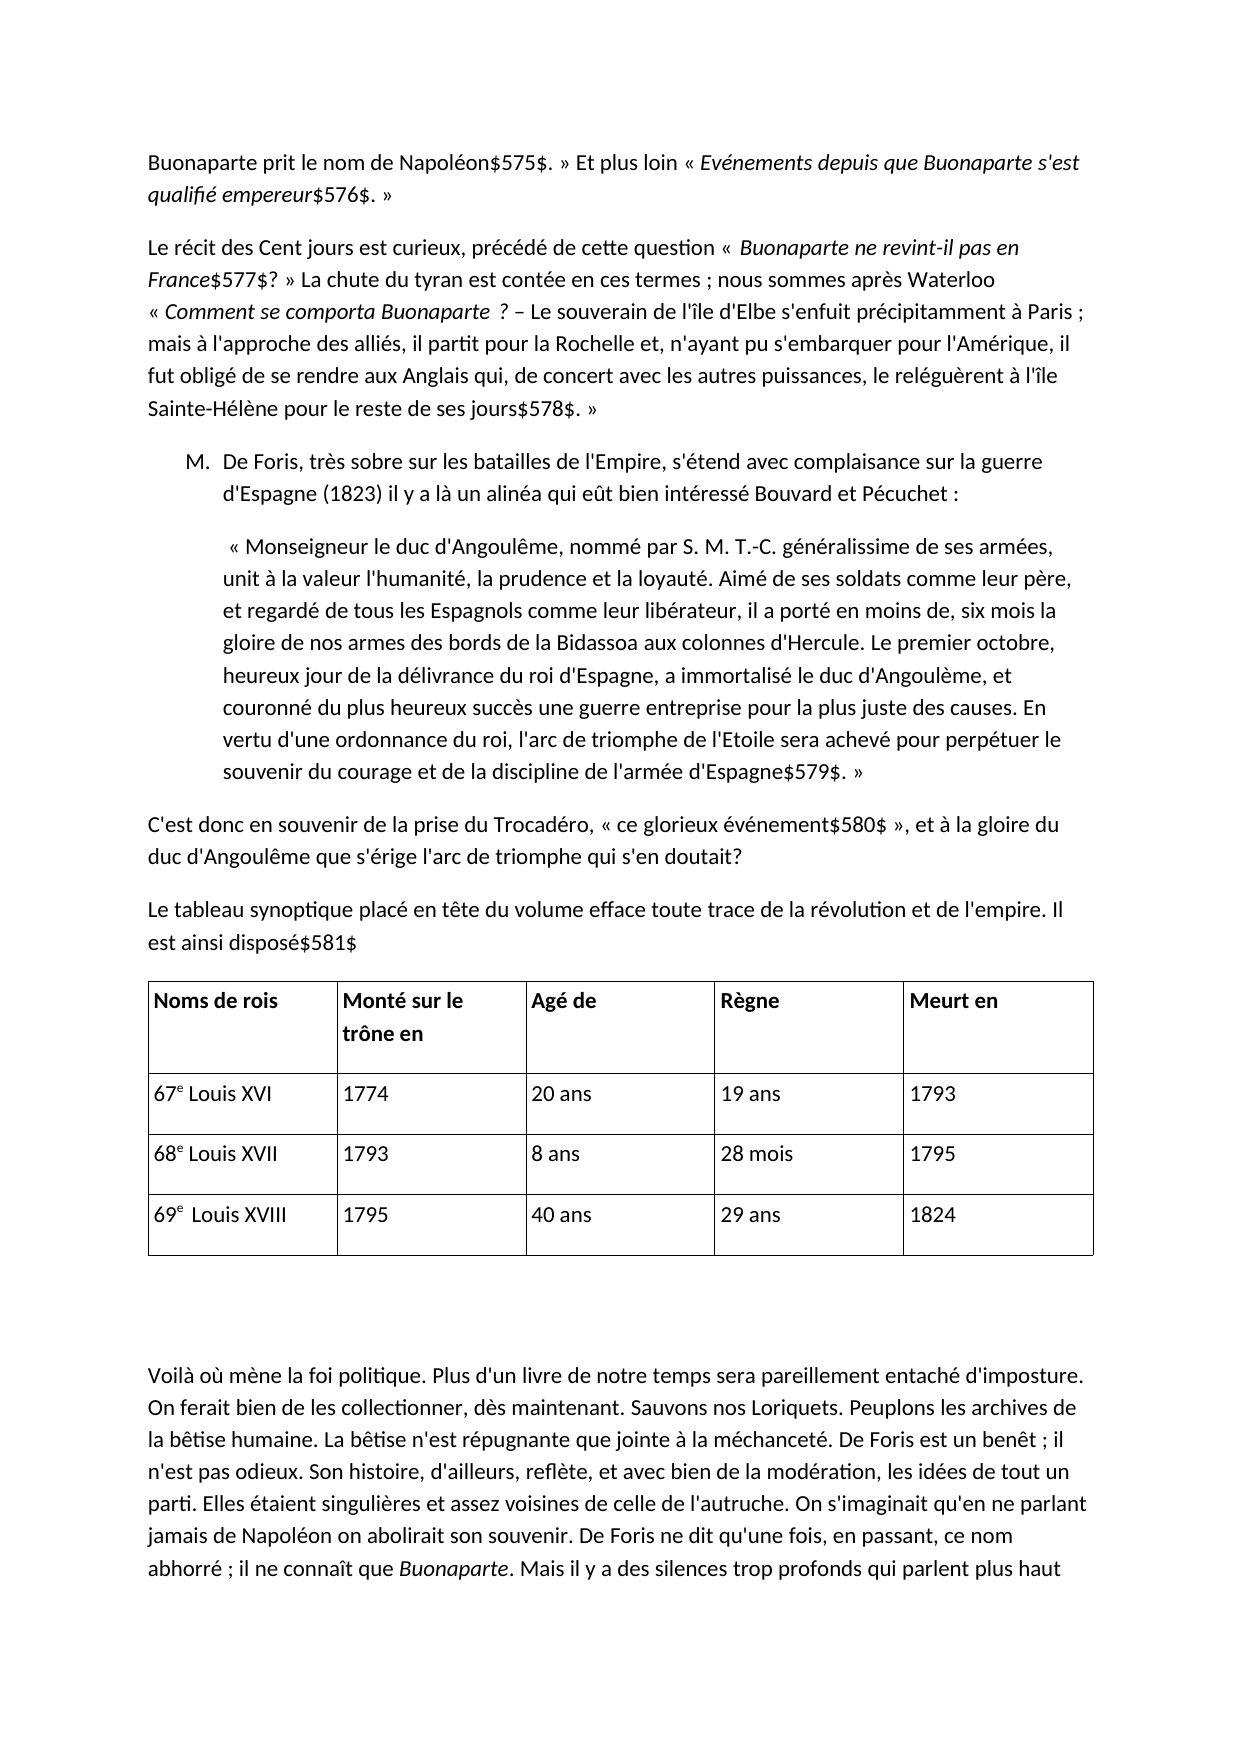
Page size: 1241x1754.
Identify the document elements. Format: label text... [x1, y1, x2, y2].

text Le tableau synoptique placé en tête du volume efface toute trace de la révolution et de l'empire. Il est ainsi disposé$581$ [148, 896, 1093, 956]
text C'est donc en souvenir de la prise du Trocadéro, « ce glorieux événement$580$ », et à la gloire du duc d'Angoulême que s'érige l'arc de triomphe qui s'en doutait? [148, 810, 1093, 871]
table_cell 69e Louis XVIII [149, 1195, 337, 1254]
text Le récit des Cent jours est curieux, précédé de cette question « Buonaparte ne revint-il pas en France$577$? » La chute du tyran est contée en ces termes ; nous sommes après Waterloo « Comment se comporta Buonaparte ? – Le souverain de l'île d'Elbe s'enfuit précipitamment à Paris ; mais à l'approche des alliés, il partit pour la Rochelle et, n'ayant pu s'embarquer pour l'Amérique, il fut obligé de se rendre aux Anglais qui, de concert avec les autres puissances, le reléguèrent à l'île Sainte-Hélène pour le reste de ses jours$578$. » [148, 233, 1093, 422]
text Buonaparte prit le nom de Napoléon$575$. » Et plus loin « Evénements depuis que Buonaparte s'est qualifié empereur$576$. » [148, 148, 1093, 208]
list De Foris, très sobre sur les batailles de l'Empire, s'étend avec complaisance sur la guerre d'Espagne (1823) il y a là un alinéa qui eût bien intéressé Bouvard et Pécuchet : [185, 447, 1093, 507]
table_header Meurt en [904, 982, 1093, 1073]
table_cell 68e Louis XVII [149, 1135, 337, 1194]
table_cell 19 ans [715, 1074, 903, 1134]
table_cell 67e Louis XVI [149, 1074, 337, 1134]
table_cell 1795 [904, 1135, 1093, 1194]
table_cell 1774 [338, 1074, 526, 1134]
table_header Agé de [527, 982, 714, 1073]
table_header Monté sur le trône en [338, 982, 526, 1073]
table_cell 1793 [338, 1135, 526, 1194]
table_cell 1795 [338, 1195, 526, 1254]
table_header Règne [715, 982, 903, 1073]
text Voilà où mène la foi politique. Plus d'un livre de notre temps sera pareillement entaché d'imposture. On ferait bien de les collectionner, dès maintenant. Sauvons nos Loriquets. Peuplons les archives de la bêtise humaine. La bêtise n'est répugnante que jointe à la méchanceté. De Foris est un benêt ; il n'est pas odieux. Son histoire, d'ailleurs, reflète, et avec bien de la modération, les idées de tout un parti. Elles étaient singulières et assez voisines de celle de l'autruche. On s'imaginait qu'en ne parlant jamais de Napoléon on abolirait son souvenir. De Foris ne dit qu'une fois, en passant, ce nom abhorré ; il ne connaît que Buonaparte. Mais il y a des silences trop profonds qui parlent plus haut [148, 1361, 1093, 1582]
table_cell 1824 [904, 1195, 1093, 1254]
table_cell 8 ans [527, 1135, 714, 1194]
table_cell 29 ans [715, 1195, 903, 1254]
table_cell 40 ans [527, 1195, 714, 1254]
table_cell 20 ans [527, 1074, 714, 1134]
table_cell 28 mois [715, 1135, 903, 1194]
table_header Noms de rois [149, 982, 337, 1073]
table_cell 1793 [904, 1074, 1093, 1134]
list « Monseigneur le duc d'Angoulême, nommé par S. M. T.-C. généralissime de ses armées, unit à la valeur l'humanité, la prudence et la loyauté. Aimé de ses soldats comme leur père, et regardé de tous les Espagnols comme leur libérateur, il a porté en moins de, six mois la gloire de nos armes des bords de la Bidassoa aux colonnes d'Hercule. Le premier octobre, heureux jour de la délivrance du roi d'Espagne, a immortalisé le duc d'Angoulème, et couronné du plus heureux succès une guerre entreprise pour la plus juste des causes. En vertu d'une ordonnance du roi, l'arc de triomphe de l'Etoile sera achevé pour perpétuer le souvenir du courage et de la discipline de l'armée d'Espagne$579$. » [185, 532, 1093, 785]
